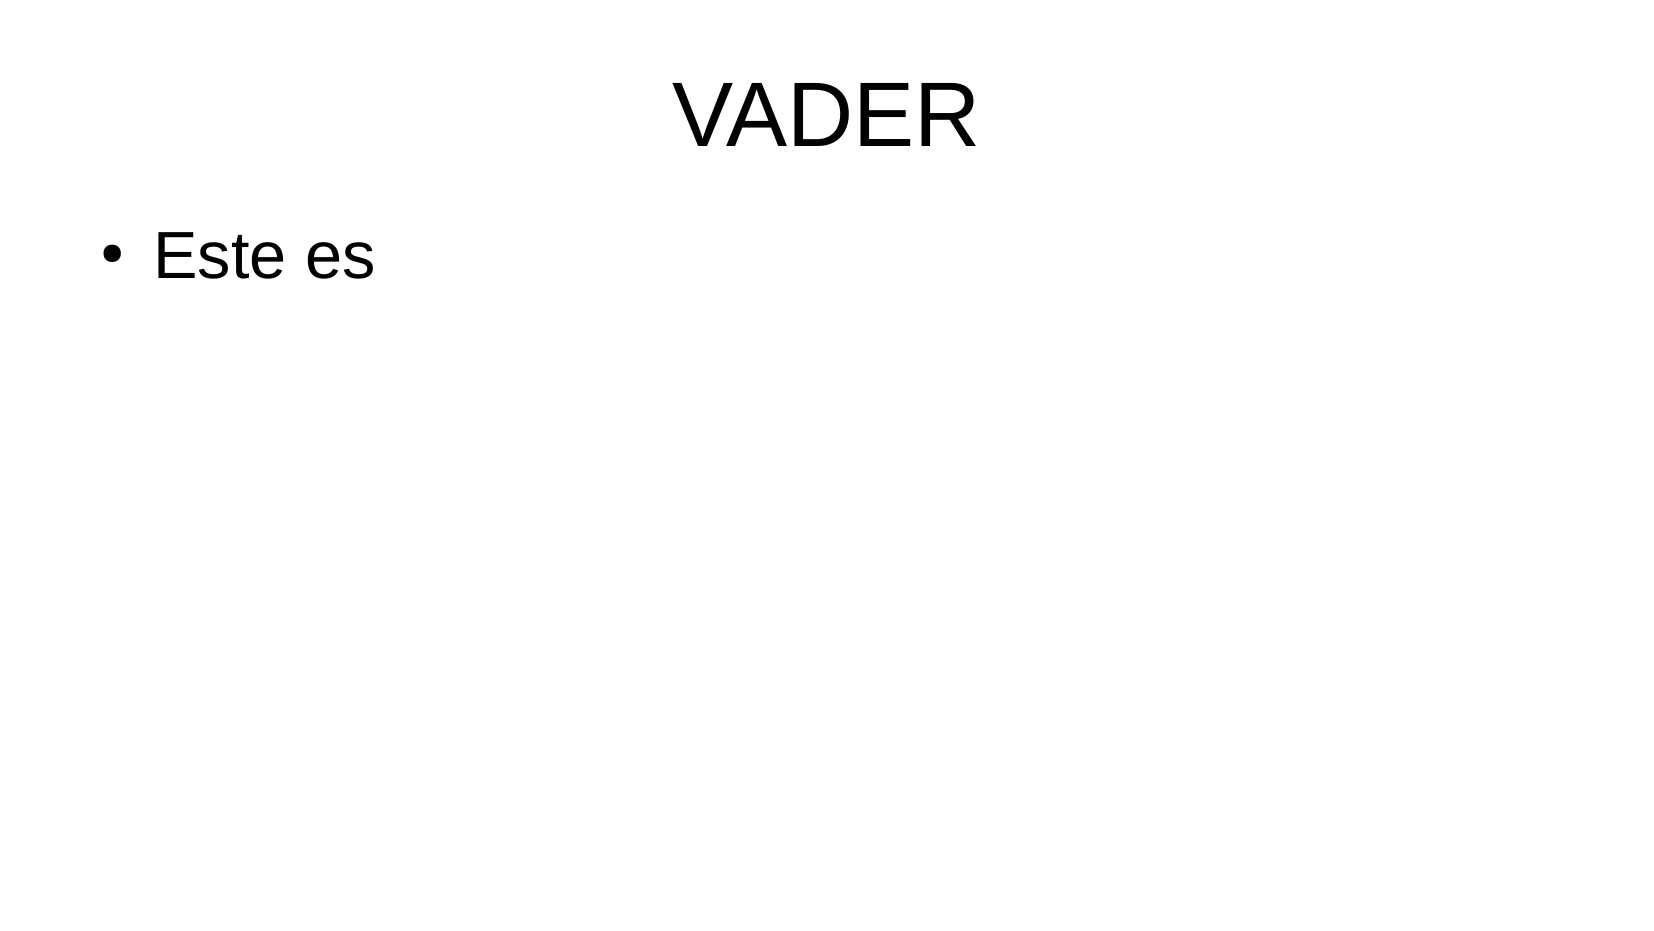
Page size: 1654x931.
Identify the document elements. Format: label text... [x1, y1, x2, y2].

list Este es [82, 217, 1571, 758]
title VADER [82, 37, 1571, 193]
